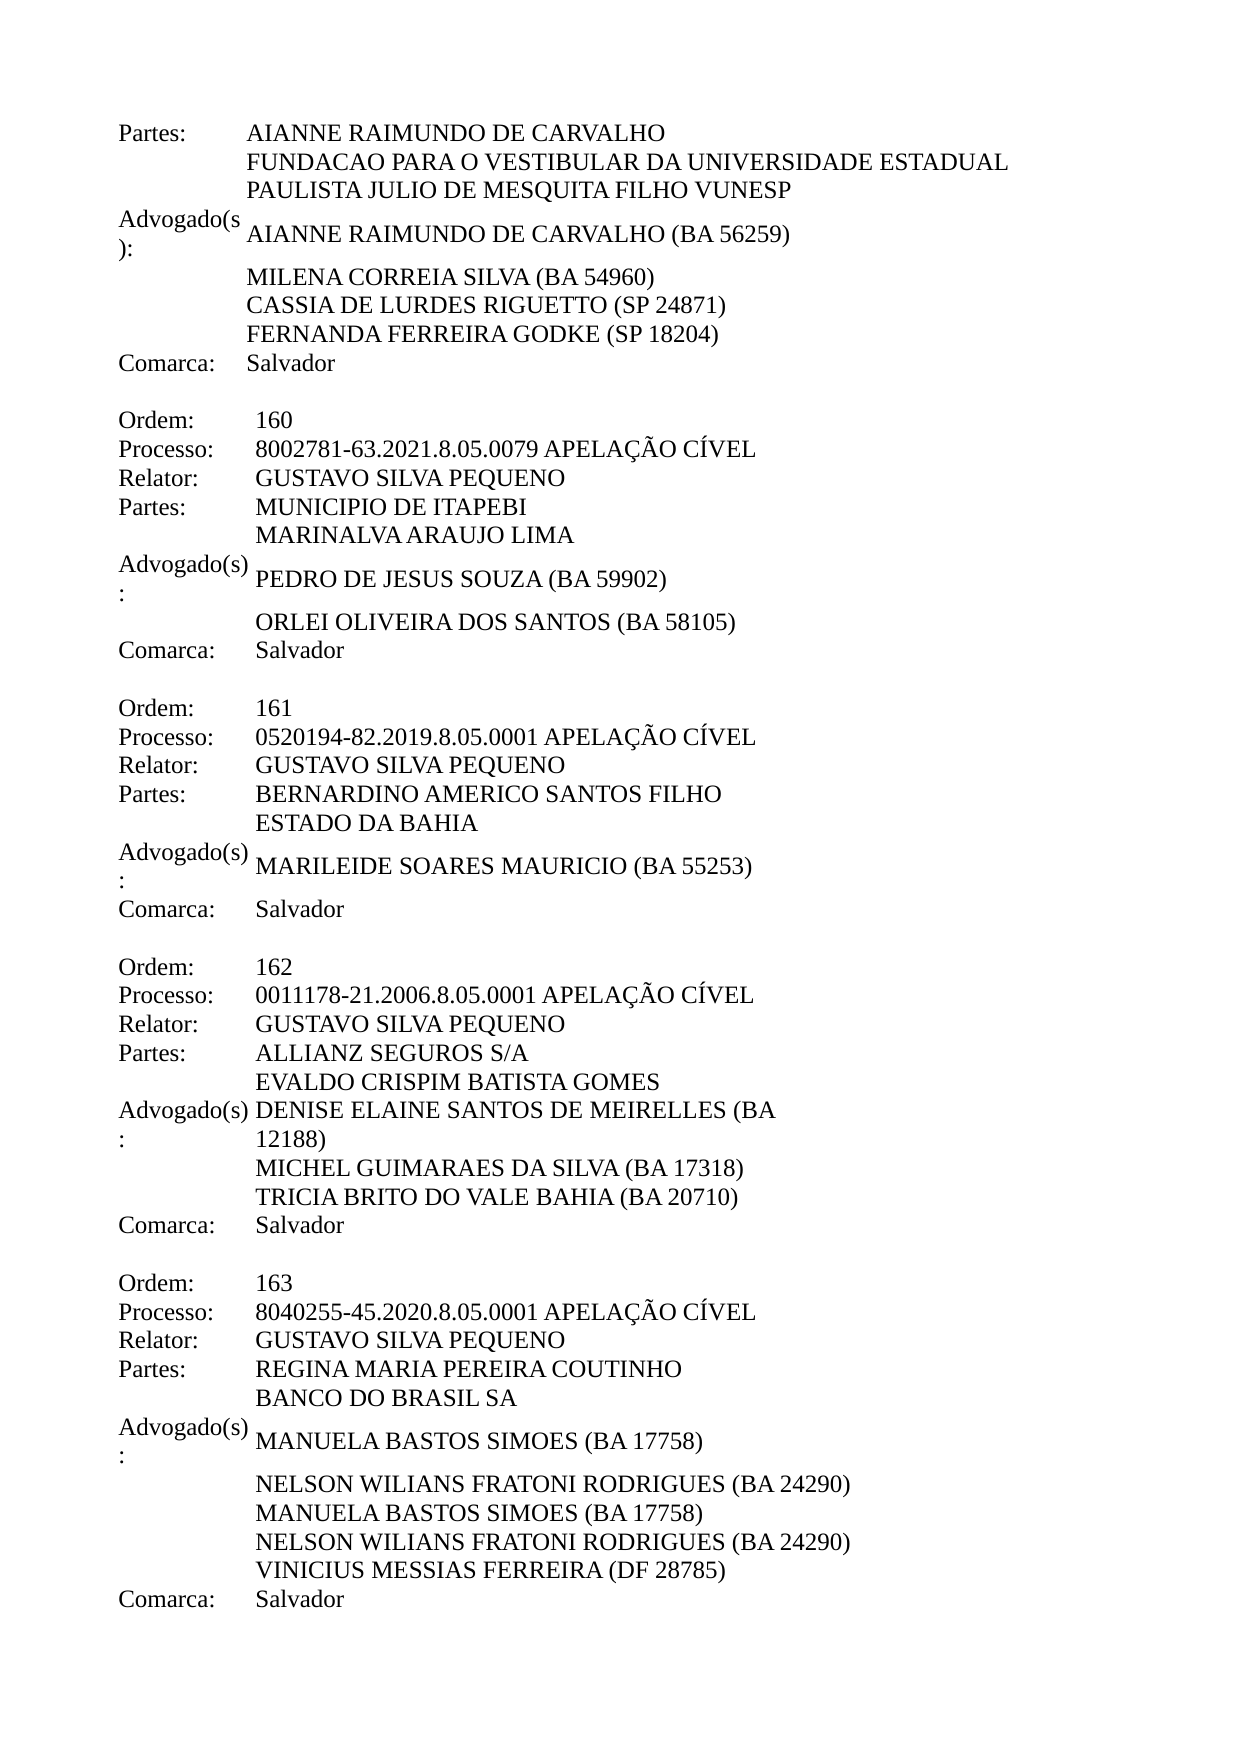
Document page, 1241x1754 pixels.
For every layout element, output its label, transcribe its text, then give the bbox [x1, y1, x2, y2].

table_cell MARINALVA ARAUJO LIMA [255, 521, 758, 549]
table_cell Processo: [118, 981, 255, 1009]
table_cell Comarca: [118, 348, 246, 377]
table_cell ALLIANZ SEGUROS S/A [255, 1038, 850, 1067]
table_header Ordem: [118, 693, 255, 722]
table_cell Advogado(s): [118, 204, 246, 262]
table_cell FERNANDA FERREIRA GODKE (SP 18204) [246, 319, 1122, 348]
table_cell [118, 1153, 255, 1182]
table_cell FUNDACAO PARA O VESTIBULAR DA UNIVERSIDADE ESTADUAL PAULISTA JULIO DE MESQUITA FILHO VUNESP [246, 147, 1122, 204]
table_cell Comarca: [118, 1211, 255, 1239]
table_cell MICHEL GUIMARAES DA SILVA (BA 17318) [255, 1153, 850, 1182]
table_cell GUSTAVO SILVA PEQUENO [255, 1326, 852, 1354]
table_cell Partes: [118, 118, 246, 147]
table_cell 0011178-21.2006.8.05.0001 APELAÇÃO CÍVEL [255, 981, 850, 1009]
table_cell Comarca: [118, 894, 255, 923]
table_cell Relator: [118, 1009, 255, 1038]
table_header 161 [255, 693, 758, 722]
table_cell AIANNE RAIMUNDO DE CARVALHO (BA 56259) [246, 204, 1122, 262]
table_cell BERNARDINO AMERICO SANTOS FILHO [255, 779, 758, 808]
table_cell GUSTAVO SILVA PEQUENO [255, 1009, 850, 1038]
table_cell [118, 1067, 255, 1096]
table_cell MANUELA BASTOS SIMOES (BA 17758) [255, 1412, 852, 1469]
table_cell [118, 607, 255, 636]
table_cell MARILEIDE SOARES MAURICIO (BA 55253) [255, 837, 758, 894]
table_cell GUSTAVO SILVA PEQUENO [255, 463, 758, 492]
table_cell Partes: [118, 1354, 255, 1383]
table_cell [118, 262, 246, 291]
table_cell Salvador [246, 348, 1122, 377]
table_cell 0520194-82.2019.8.05.0001 APELAÇÃO CÍVEL [255, 722, 758, 751]
table_cell PEDRO DE JESUS SOUZA (BA 59902) [255, 549, 758, 607]
table_cell [118, 1556, 255, 1584]
table_cell ORLEI OLIVEIRA DOS SANTOS (BA 58105) [255, 607, 758, 636]
table_cell [118, 1469, 255, 1498]
table_cell [118, 291, 246, 319]
table_cell Comarca: [118, 1584, 255, 1613]
table_cell Comarca: [118, 636, 255, 664]
table_cell Relator: [118, 463, 255, 492]
table_cell Advogado(s): [118, 837, 255, 894]
table_cell [118, 147, 246, 204]
table_header 162 [255, 952, 850, 981]
table_cell Partes: [118, 492, 255, 521]
table_cell [118, 1527, 255, 1556]
table_cell BANCO DO BRASIL SA [255, 1383, 852, 1412]
table_cell GUSTAVO SILVA PEQUENO [255, 751, 758, 779]
table_cell Salvador [255, 636, 758, 664]
table_cell 8002781-63.2021.8.05.0079 APELAÇÃO CÍVEL [255, 434, 758, 463]
table_cell Processo: [118, 434, 255, 463]
table_cell ESTADO DA BAHIA [255, 808, 758, 837]
table_cell NELSON WILIANS FRATONI RODRIGUES (BA 24290) [255, 1469, 852, 1498]
table_cell [118, 808, 255, 837]
table_cell Processo: [118, 722, 255, 751]
table_cell 8040255-45.2020.8.05.0001 APELAÇÃO CÍVEL [255, 1297, 852, 1326]
table_cell AIANNE RAIMUNDO DE CARVALHO [246, 118, 1122, 147]
table_cell Relator: [118, 1326, 255, 1354]
table_cell Advogado(s): [118, 1096, 255, 1153]
table_cell [118, 1383, 255, 1412]
table_cell [118, 319, 246, 348]
table_cell MUNICIPIO DE ITAPEBI [255, 492, 758, 521]
table_cell VINICIUS MESSIAS FERREIRA (DF 28785) [255, 1556, 852, 1584]
table_cell [118, 1498, 255, 1527]
table_header Ordem: [118, 952, 255, 981]
table_cell TRICIA BRITO DO VALE BAHIA (BA 20710) [255, 1182, 850, 1211]
table_cell Partes: [118, 1038, 255, 1067]
table_cell Salvador [255, 1584, 852, 1613]
table_cell [118, 1182, 255, 1211]
table_cell Salvador [255, 894, 758, 923]
table_cell Advogado(s): [118, 549, 255, 607]
table_header Ordem: [118, 1268, 255, 1297]
table_cell MILENA CORREIA SILVA (BA 54960) [246, 262, 1122, 291]
table_cell EVALDO CRISPIM BATISTA GOMES [255, 1067, 850, 1096]
table_cell Salvador [255, 1211, 850, 1239]
table_cell MANUELA BASTOS SIMOES (BA 17758) [255, 1498, 852, 1527]
table_cell DENISE ELAINE SANTOS DE MEIRELLES (BA 12188) [255, 1096, 850, 1153]
table_cell [118, 521, 255, 549]
table_cell NELSON WILIANS FRATONI RODRIGUES (BA 24290) [255, 1527, 852, 1556]
table_header 163 [255, 1268, 852, 1297]
table_cell REGINA MARIA PEREIRA COUTINHO [255, 1354, 852, 1383]
table_cell Partes: [118, 779, 255, 808]
table_cell Processo: [118, 1297, 255, 1326]
table_cell CASSIA DE LURDES RIGUETTO (SP 24871) [246, 291, 1122, 319]
table_header Ordem: [118, 406, 255, 434]
table_cell Relator: [118, 751, 255, 779]
table_cell Advogado(s): [118, 1412, 255, 1469]
table_header 160 [255, 406, 758, 434]
